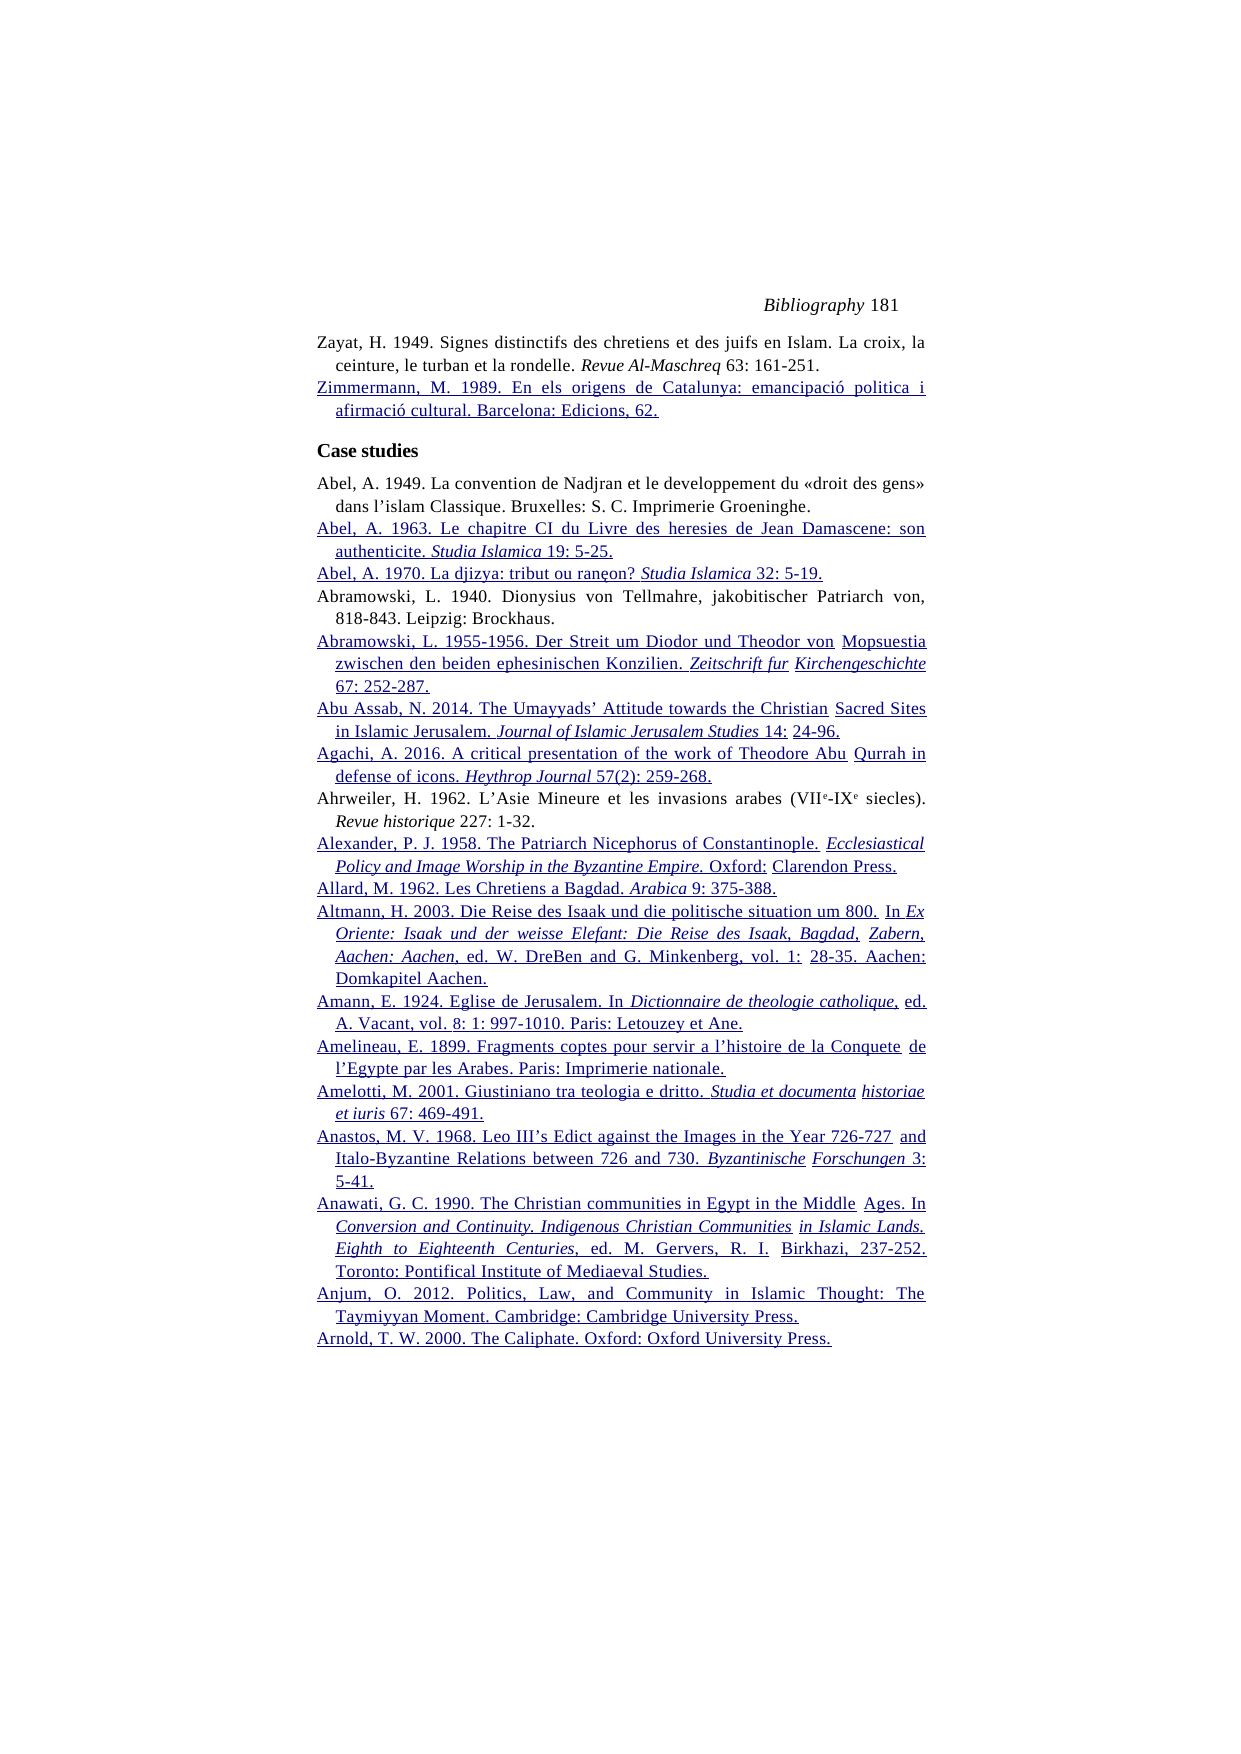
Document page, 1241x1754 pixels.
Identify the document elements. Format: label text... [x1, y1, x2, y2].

text Taymiyyan Moment. Cambridge: Cambridge University Press. [317, 1302, 926, 1327]
text Anawati, G. C. 1990. The Christian communities in Egypt in the Middle Ages. In Conversion and Continuity. Indigenous Christian Communities in Islamic Lands. Eighth to Eighteenth Centuries, ed. M. Gervers, R. I. Birkhazi, 237-252. Toronto: Pontifical Institute of Mediaeval Studies. [317, 1192, 926, 1282]
text Abramowski, L. 1940. Dionysius von Tellmahre, jakobitischer Patriarch von, 818-843. Leipzig: Brockhaus. [317, 584, 926, 629]
text Abel, A. 1963. Le chapitre CI du Livre des heresies de Jean Damascene: son [317, 517, 926, 536]
text Amelotti, M. 2001. Giustiniano tra teologia e dritto. Studia et documenta historiae et iuris 67: 469-491. [317, 1079, 926, 1124]
subtitle Case studies [317, 442, 928, 461]
text Amann, E. 1924. Eglise de Jerusalem. In Dictionnaire de theologie catholique, ed. A. Vacant, vol. 8: 1: 997-1010. Paris: Letouzey et Ane. [317, 989, 926, 1034]
text Anjum, O. 2012. Politics, Law, and Community in Islamic Thought: The [317, 1282, 926, 1301]
text Ahrweiler, H. 1962. L’Asie Mineure et les invasions arabes (VIIe-IXe siecles). Revue historique 227: 1-32. [317, 787, 926, 832]
text Altmann, H. 2003. Die Reise des Isaak und die politische situation um 800. In Ex Oriente: Isaak und der weisse Elefant: Die Reise des Isaak, Bagdad, Zabern, Aachen: Aachen, ed. W. DreBen and G. Minkenberg, vol. 1: 28-35. Aachen: Domkapitel Aachen. [317, 899, 926, 989]
text Zayat, H. 1949. Signes distinctifs des chretiens et des juifs en Islam. La croix, la ceinture, le turban et la rondelle. Revue Al-Maschreq 63: 161-251. [317, 331, 926, 376]
text Arnold, T. W. 2000. The Caliphate. Oxford: Oxford University Press. [317, 1327, 928, 1349]
text authenticite. Studia Islamica 19: 5-25. [317, 537, 926, 562]
text Agachi, A. 2016. A critical presentation of the work of Theodore Abu Qurrah in defense of icons. Heythrop Journal 57(2): 259-268. [317, 742, 926, 787]
text afirmació cultural. Barcelona: Edicions, 62. [317, 396, 926, 421]
text Bibliography 181 [763, 296, 928, 315]
text Abramowski, L. 1955-1956. Der Streit um Diodor und Theodor von Mopsuestia zwischen den beiden ephesinischen Konzilien. Zeitschrift fur Kirchengeschichte 67: 252-287. [317, 629, 926, 697]
text Abel, A. 1949. La convention de Nadjran et le developpement du «droit des gens» dans l’islam Classique. Bruxelles: S. C. Imprimerie Groeninghe. [317, 472, 926, 517]
text Allard, M. 1962. Les Chretiens a Bagdad. Arabica 9: 375-388. [317, 877, 928, 899]
text Zimmermann, M. 1989. En els origens de Catalunya: emancipació politica i [317, 376, 926, 395]
text Amelineau, E. 1899. Fragments coptes pour servir a l’histoire de la Conquete de l’Egypte par les Arabes. Paris: Imprimerie nationale. [317, 1034, 926, 1079]
text Alexander, P. J. 1958. The Patriarch Nicephorus of Constantinople. Ecclesiastical Policy and Image Worship in the Byzantine Empire. Oxford: Clarendon Press. [317, 832, 926, 877]
text Abu Assab, N. 2014. The Umayyads’ Attitude towards the Christian Sacred Sites in Islamic Jerusalem. Journal of Islamic Jerusalem Studies 14: 24-96. [317, 697, 926, 742]
text Anastos, M. V. 1968. Leo III’s Edict against the Images in the Year 726-727 and Italo-Byzantine Relations between 726 and 730. Byzantinische Forschungen 3: 5-41. [317, 1124, 926, 1192]
text Abel, A. 1970. La djizya: tribut ou ranęon? Studia Islamica 32: 5-19. [317, 562, 928, 584]
